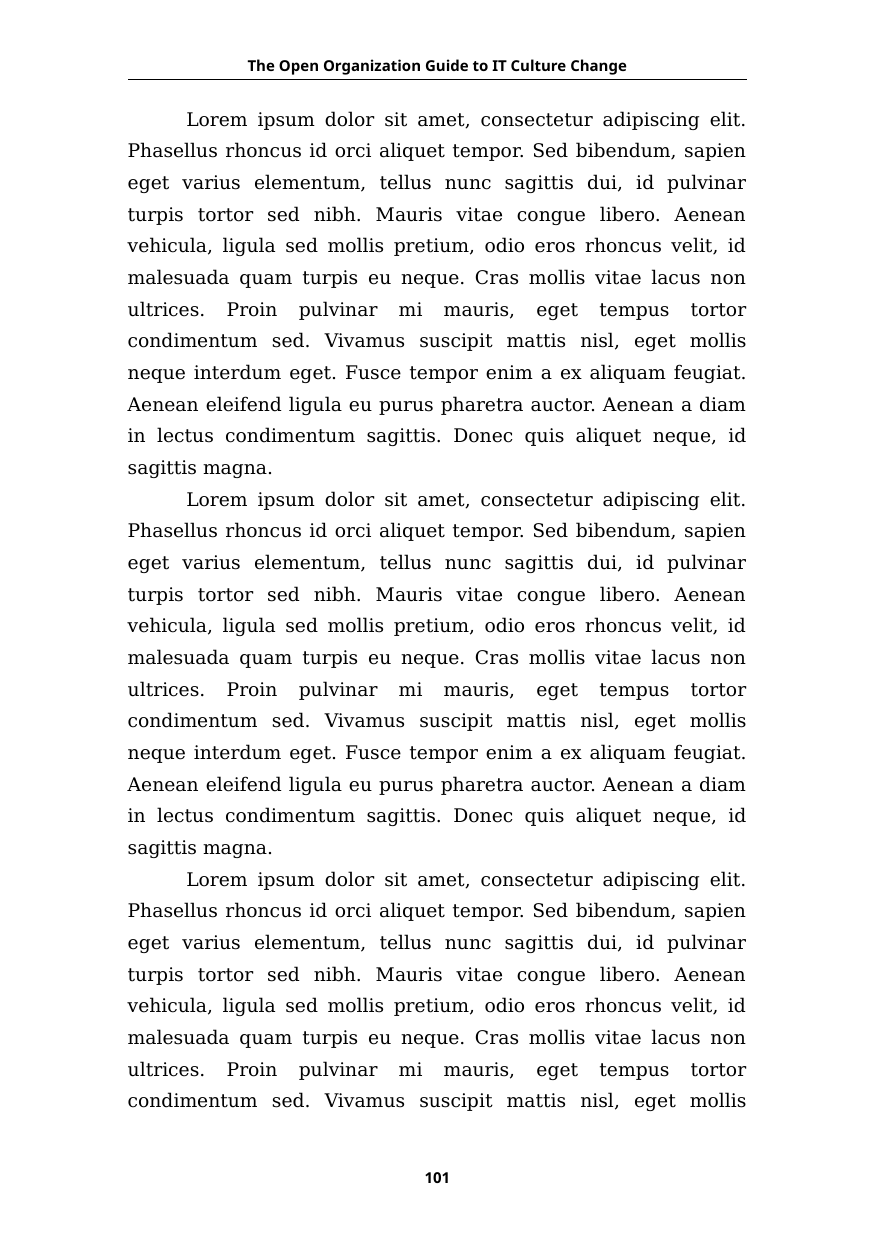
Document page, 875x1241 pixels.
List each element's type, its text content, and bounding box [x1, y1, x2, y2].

text Lorem ipsum dolor sit amet, consectetur adipiscing elit. Phasellus rhoncus id orci aliquet tempor. Sed bibendum, sapien eget varius elementum, tellus nunc sagittis dui, id pulvinar turpis tortor sed nibh. Mauris vitae congue libero. Aenean vehicula, ligula sed mollis pretium, odio eros rhoncus velit, id malesuada quam turpis eu neque. Cras mollis vitae lacus non ultrices. Proin pulvinar mi mauris, eget tempus tortor condimentum sed. Vivamus suscipit mattis nisl, eget mollis neque interdum eget. Fusce tempor enim a ex aliquam feugiat. Aenean eleifend ligula eu purus pharetra auctor. Aenean a diam in lectus condimentum sagittis. Donec quis aliquet neque, id sagittis magna. [127, 109, 747, 479]
text Lorem ipsum dolor sit amet, consectetur adipiscing elit. Phasellus rhoncus id orci aliquet tempor. Sed bibendum, sapien eget varius elementum, tellus nunc sagittis dui, id pulvinar turpis tortor sed nibh. Mauris vitae congue libero. Aenean vehicula, ligula sed mollis pretium, odio eros rhoncus velit, id malesuada quam turpis eu neque. Cras mollis vitae lacus non ultrices. Proin pulvinar mi mauris, eget tempus tortor condimentum sed. Vivamus suscipit mattis nisl, eget mollis neque interdum eget. Fusce tempor enim a ex aliquam feugiat. Aenean eleifend ligula eu purus pharetra auctor. Aenean a diam in lectus condimentum sagittis. Donec quis aliquet neque, id sagittis magna. [127, 489, 747, 859]
text Lorem ipsum dolor sit amet, consectetur adipiscing elit. Phasellus rhoncus id orci aliquet tempor. Sed bibendum, sapien eget varius elementum, tellus nunc sagittis dui, id pulvinar turpis tortor sed nibh. Mauris vitae congue libero. Aenean vehicula, ligula sed mollis pretium, odio eros rhoncus velit, id malesuada quam turpis eu neque. Cras mollis vitae lacus non ultrices. Proin pulvinar mi mauris, eget tempus tortor condimentum sed. Vivamus suscipit mattis nisl, eget mollis [127, 869, 747, 1112]
